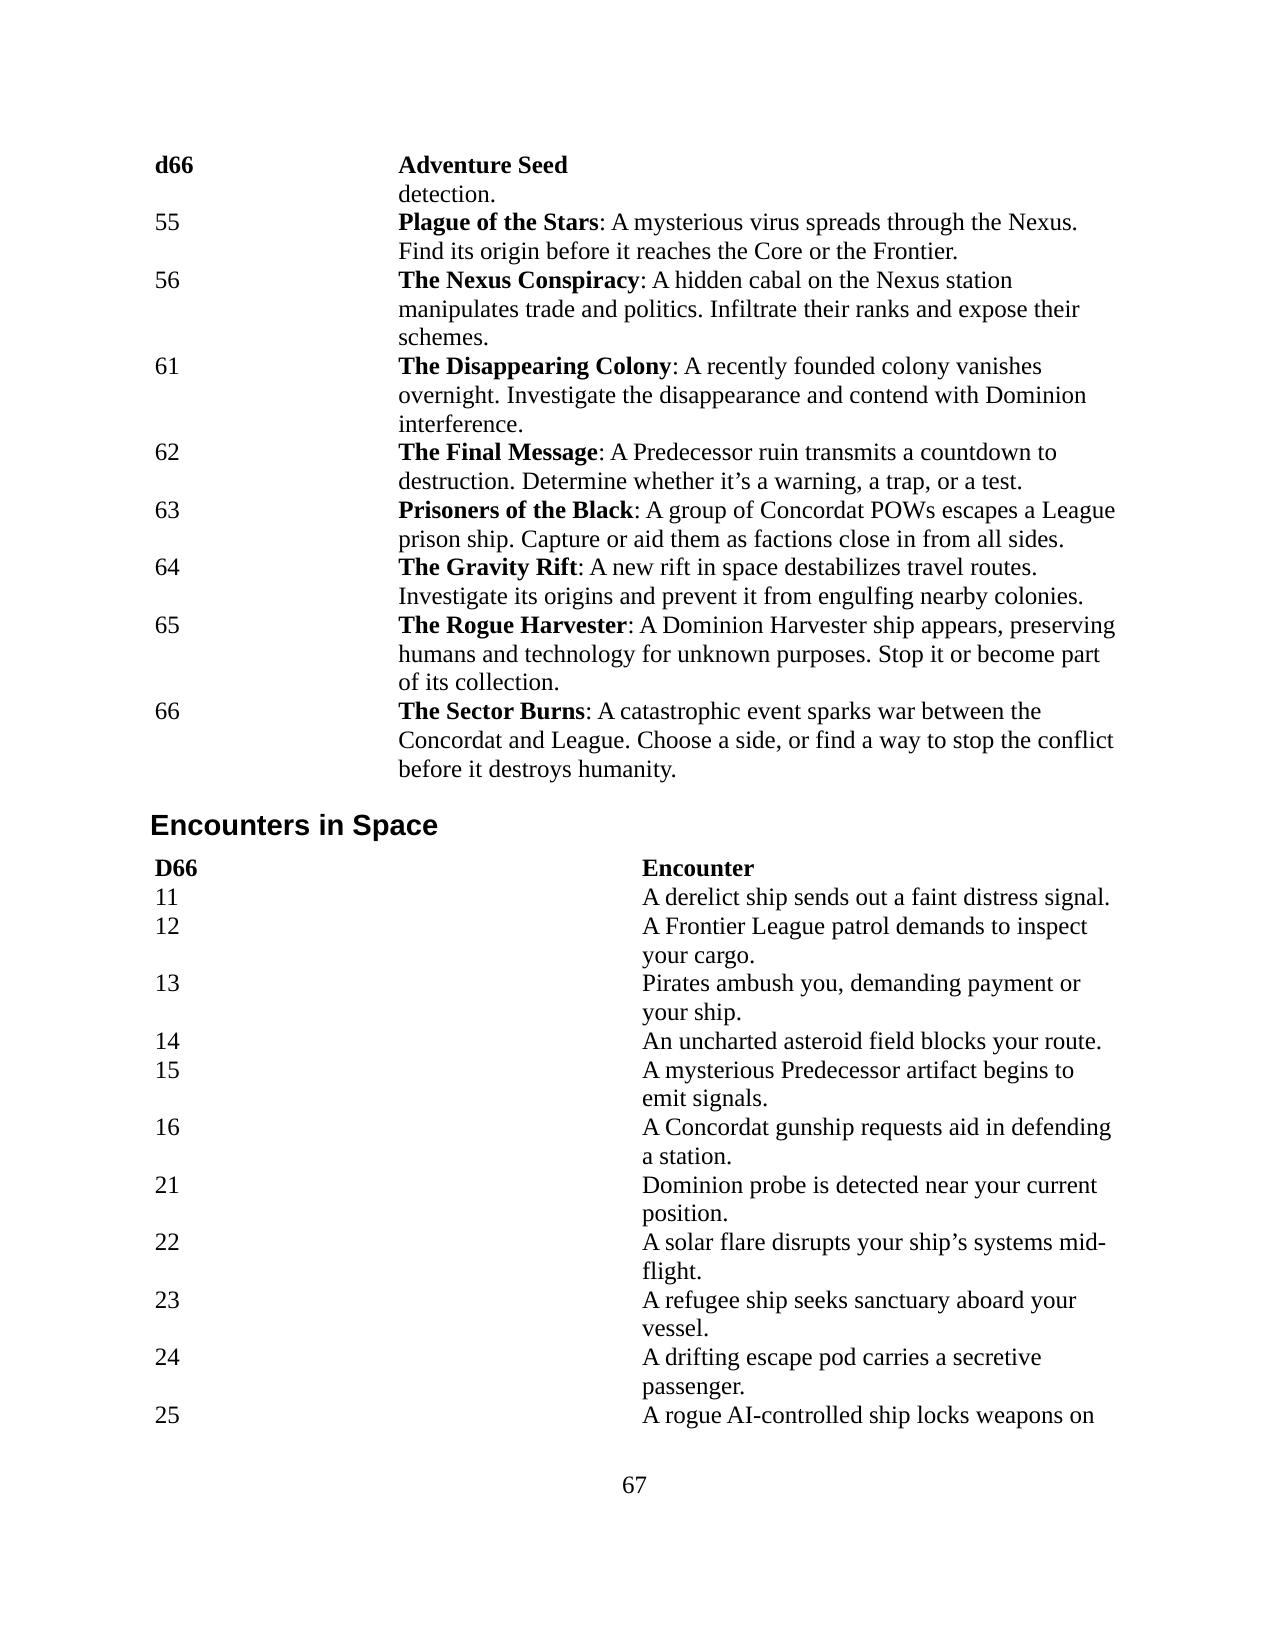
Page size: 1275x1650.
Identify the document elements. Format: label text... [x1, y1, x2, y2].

table_header D66 [150, 854, 637, 882]
table_cell 12 [150, 911, 637, 968]
table_cell An uncharted asteroid field blocks your route. [638, 1026, 1125, 1055]
table_cell A rogue AI-controlled ship locks weapons on [638, 1400, 1125, 1428]
table_cell The Rogue Harvester: A Dominion Harvester ship appears, preserving humans and technology for unknown purposes. Stop it or become part of its collection. [394, 610, 1125, 696]
table_cell 23 [150, 1285, 637, 1342]
table_cell 62 [150, 438, 394, 495]
table_cell A derelict ship sends out a faint distress signal. [638, 882, 1125, 911]
table_cell Pirates ambush you, demanding payment or your ship. [638, 969, 1125, 1026]
table_cell Plague of the Stars: A mysterious virus spreads through the Nexus. Find its origin before it reaches the Core or the Frontier. [394, 208, 1125, 265]
table_cell The Sector Burns: A catastrophic event sparks war between the Concordat and League. Choose a side, or find a way to stop the conflict before it destroys humanity. [394, 696, 1125, 782]
table_cell 24 [150, 1342, 637, 1400]
table_cell 16 [150, 1112, 637, 1170]
table_cell The Nexus Conspiracy: A hidden cabal on the Nexus station manipulates trade and politics. Infiltrate their ranks and expose their schemes. [394, 265, 1125, 351]
table_cell 66 [150, 696, 394, 782]
table_cell The Gravity Rift: A new rift in space destabilizes travel routes. Investigate its origins and prevent it from engulfing nearby colonies. [394, 553, 1125, 610]
table_cell Prisoners of the Black: A group of Concordat POWs escapes a League prison ship. Capture or aid them as factions close in from all sides. [394, 495, 1125, 552]
table_cell 63 [150, 495, 394, 552]
table_cell 14 [150, 1026, 637, 1055]
table_cell The Final Message: A Predecessor ruin transmits a countdown to destruction. Determine whether it’s a warning, a trap, or a test. [394, 438, 1125, 495]
table_cell A Concordat gunship requests aid in defending a station. [638, 1112, 1125, 1170]
table_cell 25 [150, 1400, 637, 1428]
table_header Encounter [638, 854, 1125, 882]
table_cell detection. [394, 179, 1125, 207]
table_cell A refugee ship seeks sanctuary aboard your vessel. [638, 1285, 1125, 1342]
subtitle Encounters in Space [150, 807, 1125, 841]
table_cell A solar flare disrupts your ship’s systems mid-flight. [638, 1227, 1125, 1285]
table_cell 13 [150, 969, 637, 1026]
table_cell 21 [150, 1170, 637, 1227]
table_cell A drifting escape pod carries a secretive passenger. [638, 1342, 1125, 1400]
table_cell Dominion probe is detected near your current position. [638, 1170, 1125, 1227]
table_cell The Disappearing Colony: A recently founded colony vanishes overnight. Investigate the disappearance and contend with Dominion interference. [394, 351, 1125, 437]
table_cell A Frontier League patrol demands to inspect your cargo. [638, 911, 1125, 968]
table_cell 11 [150, 882, 637, 911]
table_cell 65 [150, 610, 394, 696]
table_header Adventure Seed [394, 150, 1125, 179]
table_header d66 [150, 150, 394, 179]
table_cell A mysterious Predecessor artifact begins to emit signals. [638, 1055, 1125, 1112]
table_cell 61 [150, 351, 394, 437]
table_cell [150, 179, 394, 207]
table_cell 22 [150, 1227, 637, 1285]
table_cell 15 [150, 1055, 637, 1112]
table_cell 64 [150, 553, 394, 610]
table_cell 56 [150, 265, 394, 351]
table_cell 55 [150, 208, 394, 265]
